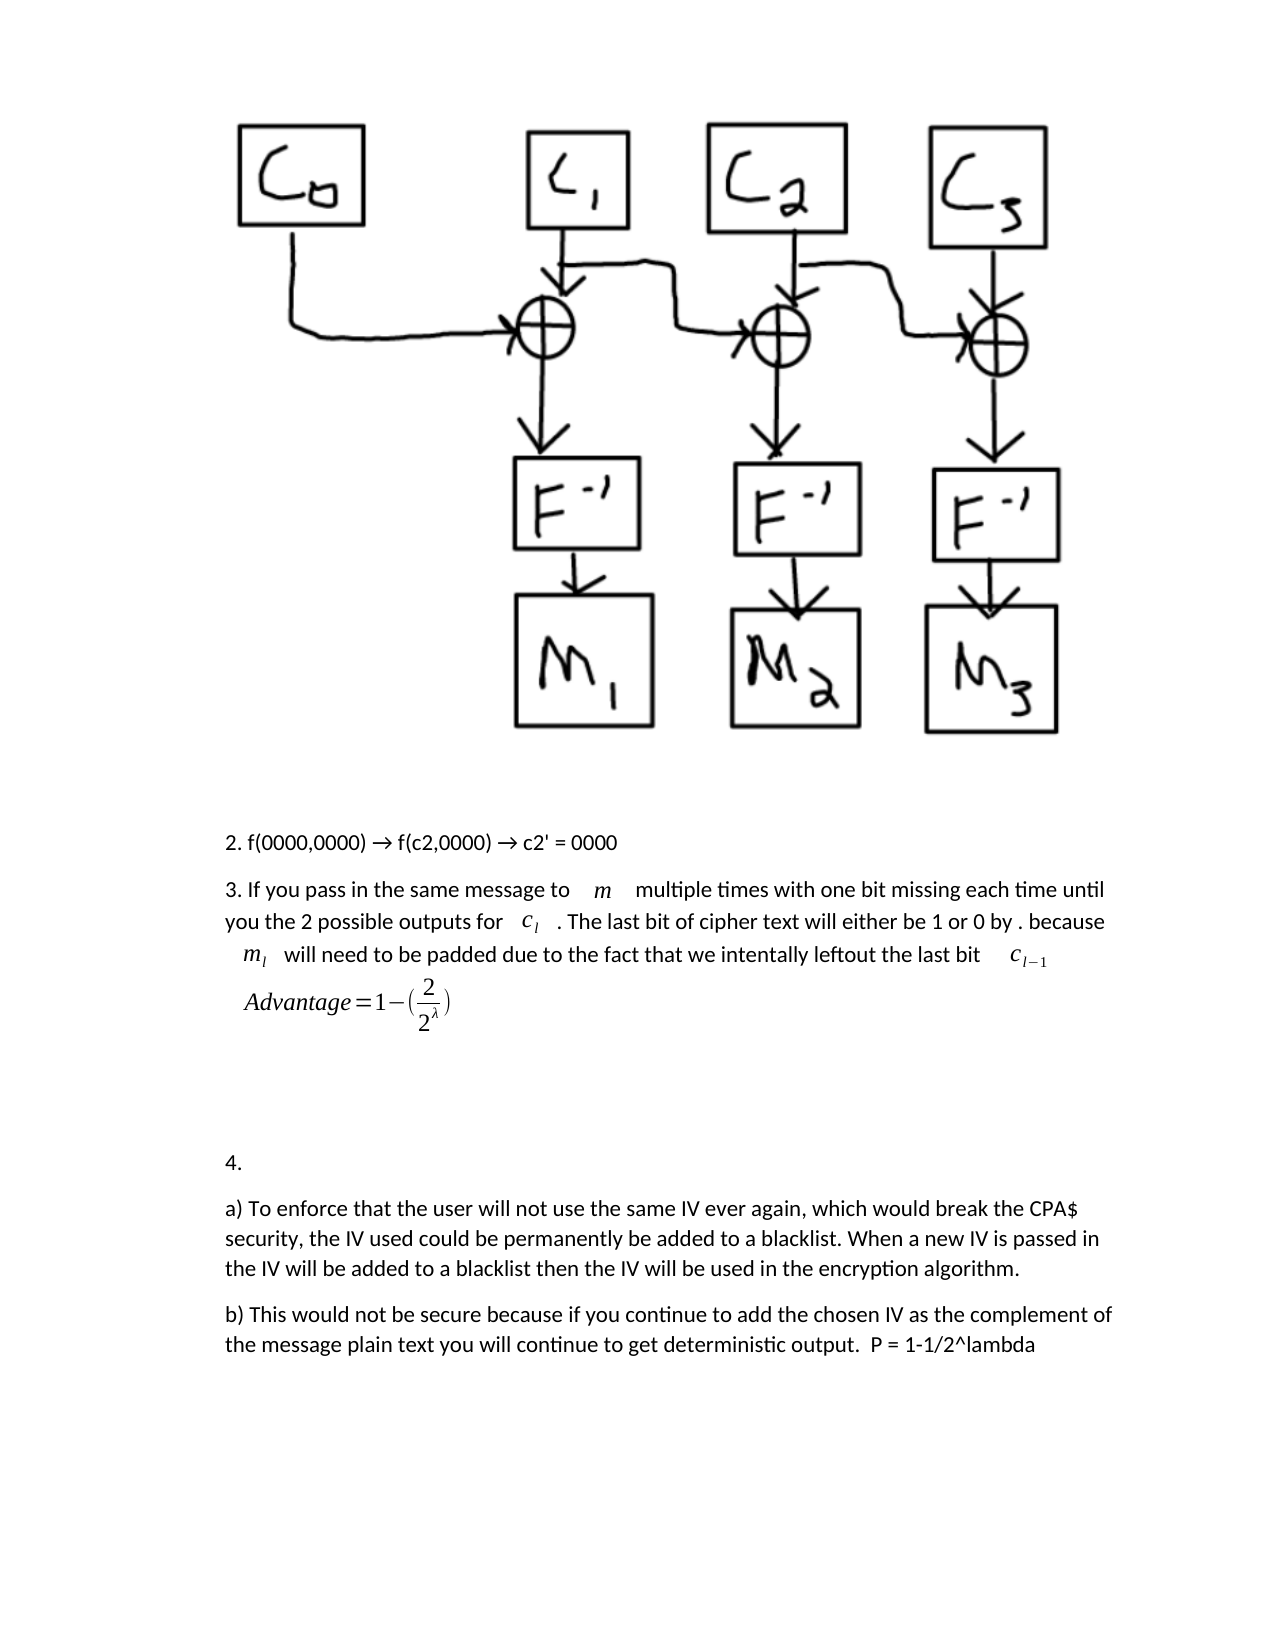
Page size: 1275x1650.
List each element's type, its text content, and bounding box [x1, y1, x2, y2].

list 2. f(0000,0000) → f(c2,0000) → c2' = 0000 [225, 828, 1125, 856]
list b) This would not be secure because if you continue to add the chosen IV as the complement of the message plain text you will continue to get deterministic output. P = 1-1/2^lambda [225, 1301, 1125, 1358]
list 4. [225, 1148, 1125, 1176]
list a) To enforce that the user will not use the same IV ever again, which would break the CPA$ security, the IV used could be permanently be added to a blacklist. When a new IV is passed in the IV will be added to a blacklist then the IV will be used in the encryption algorithm. [225, 1194, 1125, 1282]
list 3. If you pass in the same message to multiple times with one bit missing each time until you the 2 possible outputs for. The last bit of cipher text will either be 1 or 0 by . because will need to be padded due to the fact that we intentally leftout the last bit [225, 875, 1125, 1036]
picture [203, 72, 1141, 780]
